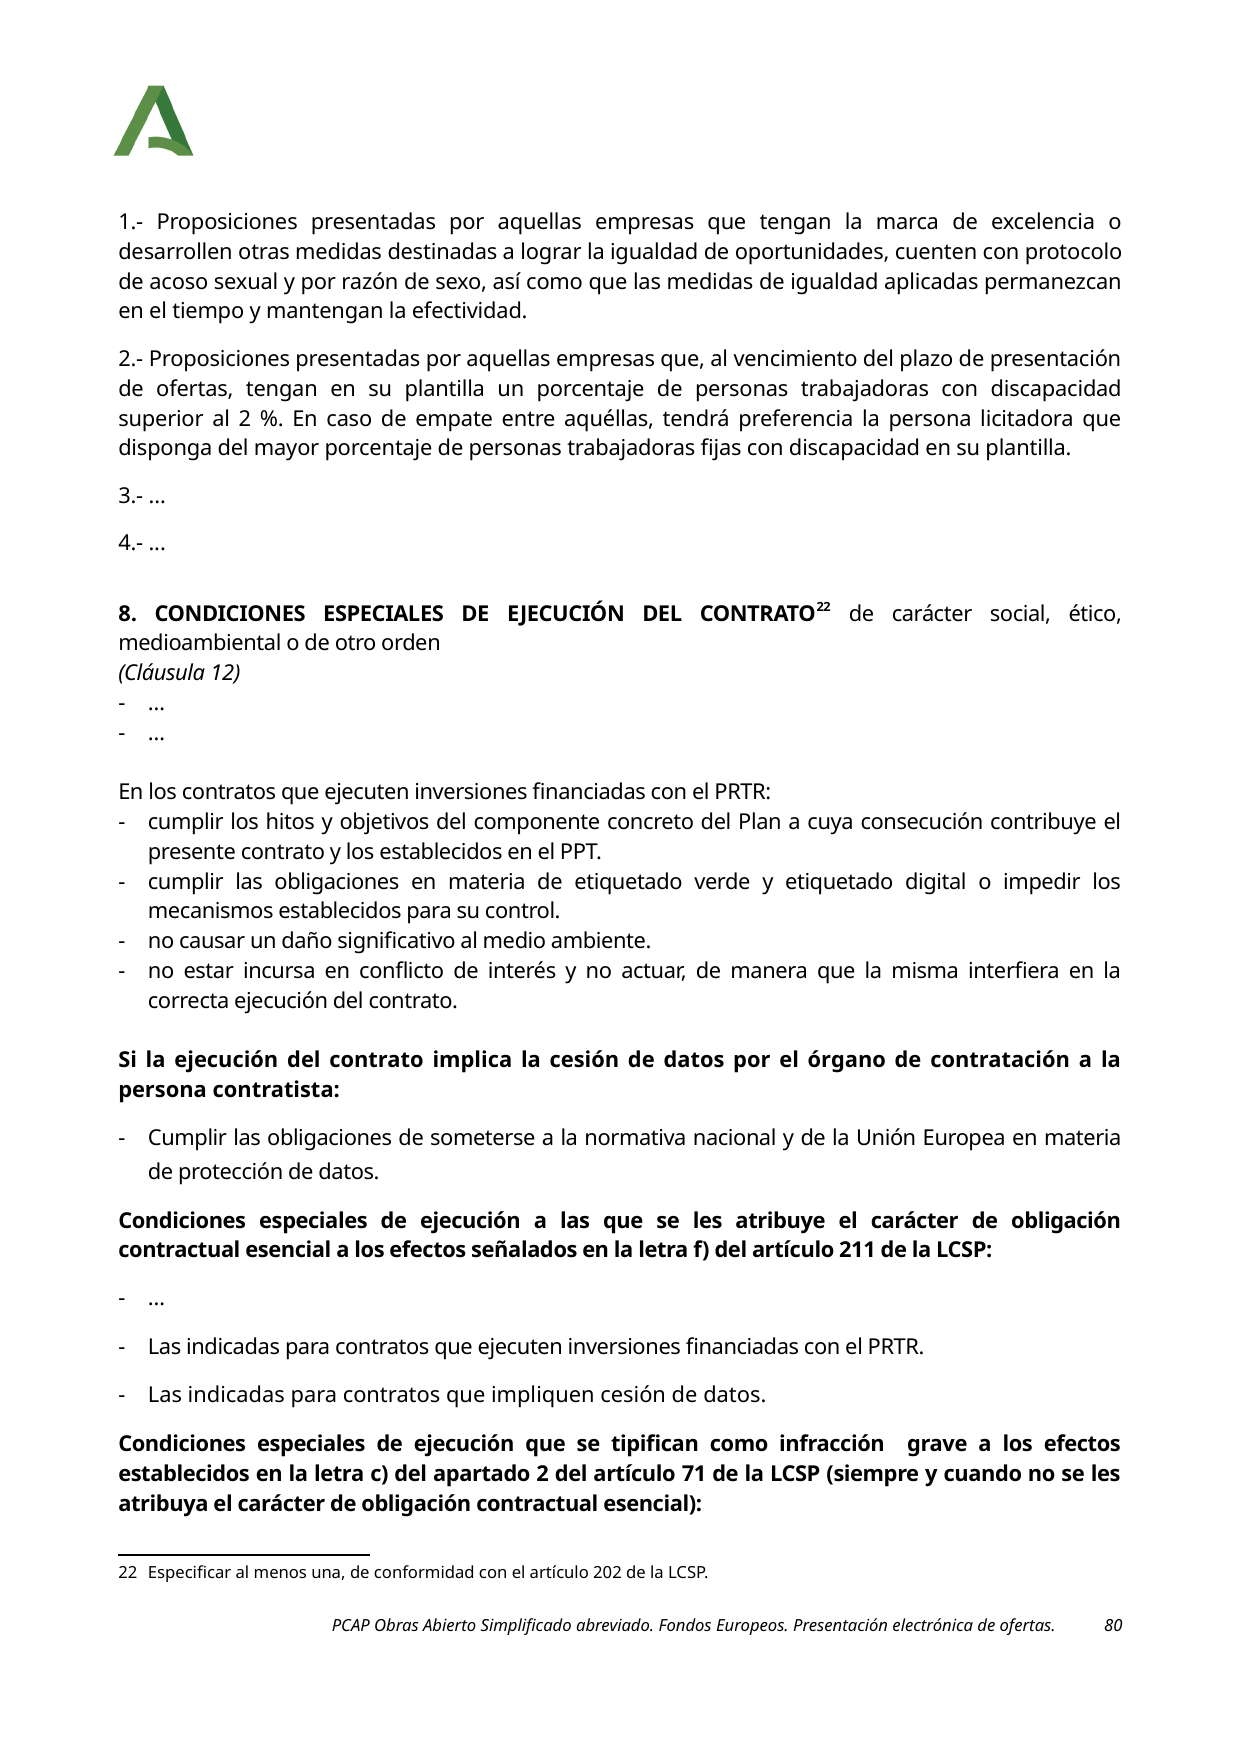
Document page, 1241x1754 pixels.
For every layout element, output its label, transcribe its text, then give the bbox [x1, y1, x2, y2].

text Especificar al menos una, de conformidad con el artículo 202 de la LCSP. [118, 1561, 1122, 1584]
text - Las indicadas para contratos que impliquen cesión de datos. [118, 1379, 1122, 1409]
text - cumplir los hitos y objetivos del componente concreto del Plan a cuya consecución contribuye el presente contrato y los establecidos en el PPT. [118, 806, 1122, 866]
text - cumplir las obligaciones en materia de etiquetado verde y etiquetado digital o impedir los mecanismos establecidos para su control. [118, 866, 1122, 925]
text 2.- Proposiciones presentadas por aquellas empresas que, al vencimiento del plazo de presentación de ofertas, tengan en su plantilla un porcentaje de personas trabajadoras con discapacidad superior al 2 %. En caso de empate entre aquéllas, tendrá preferencia la persona licitadora que disponga del mayor porcentaje de personas trabajadoras fijas con discapacidad en su plantilla. [118, 343, 1122, 462]
text Condiciones especiales de ejecución que se tipifican como infracción grave a los efectos establecidos en la letra c) del apartado 2 del artículo 71 de la LCSP (siempre y cuando no se les atribuya el carácter de obligación contractual esencial): [118, 1428, 1122, 1518]
text - Las indicadas para contratos que ejecuten inversiones financiadas con el PRTR. [118, 1331, 1122, 1361]
text - no causar un daño significativo al medio ambiente. [118, 925, 1122, 955]
text 4.- ... [118, 527, 1122, 557]
text - no estar incursa en conflicto de interés y no actuar, de manera que la misma interfiera en la correcta ejecución del contrato. [118, 955, 1122, 1015]
text 1.- Proposiciones presentadas por aquellas empresas que tengan la marca de excelencia o desarrollen otras medidas destinadas a lograr la igualdad de oportunidades, cuenten con protocolo de acoso sexual y por razón de sexo, así como que las medidas de igualdad aplicadas permanezcan en el tiempo y mantengan la efectividad. [118, 206, 1122, 325]
text - … [118, 687, 1122, 717]
text - … [118, 1282, 1122, 1312]
picture [109, 81, 198, 160]
text En los contratos que ejecuten inversiones financiadas con el PRTR: [118, 776, 1122, 806]
text Condiciones especiales de ejecución a las que se les atribuye el carácter de obligación contractual esencial a los efectos señalados en la letra f) del artículo 211 de la LCSP: [118, 1205, 1122, 1264]
text (Cláusula 12) [118, 657, 1122, 687]
text 8. CONDICIONES ESPECIALES DE EJECUCIÓN DEL CONTRATO de carácter social, ético, medioambiental o de otro orden [118, 598, 1122, 657]
text 3.- … [118, 480, 1122, 510]
text - Cumplir las obligaciones de someterse a la normativa nacional y de la Unión Europea en materia de protección de datos. [118, 1122, 1122, 1186]
text Si la ejecución del contrato implica la cesión de datos por el órgano de contratación a la persona contratista: [118, 1044, 1122, 1104]
text - … [118, 717, 1122, 747]
